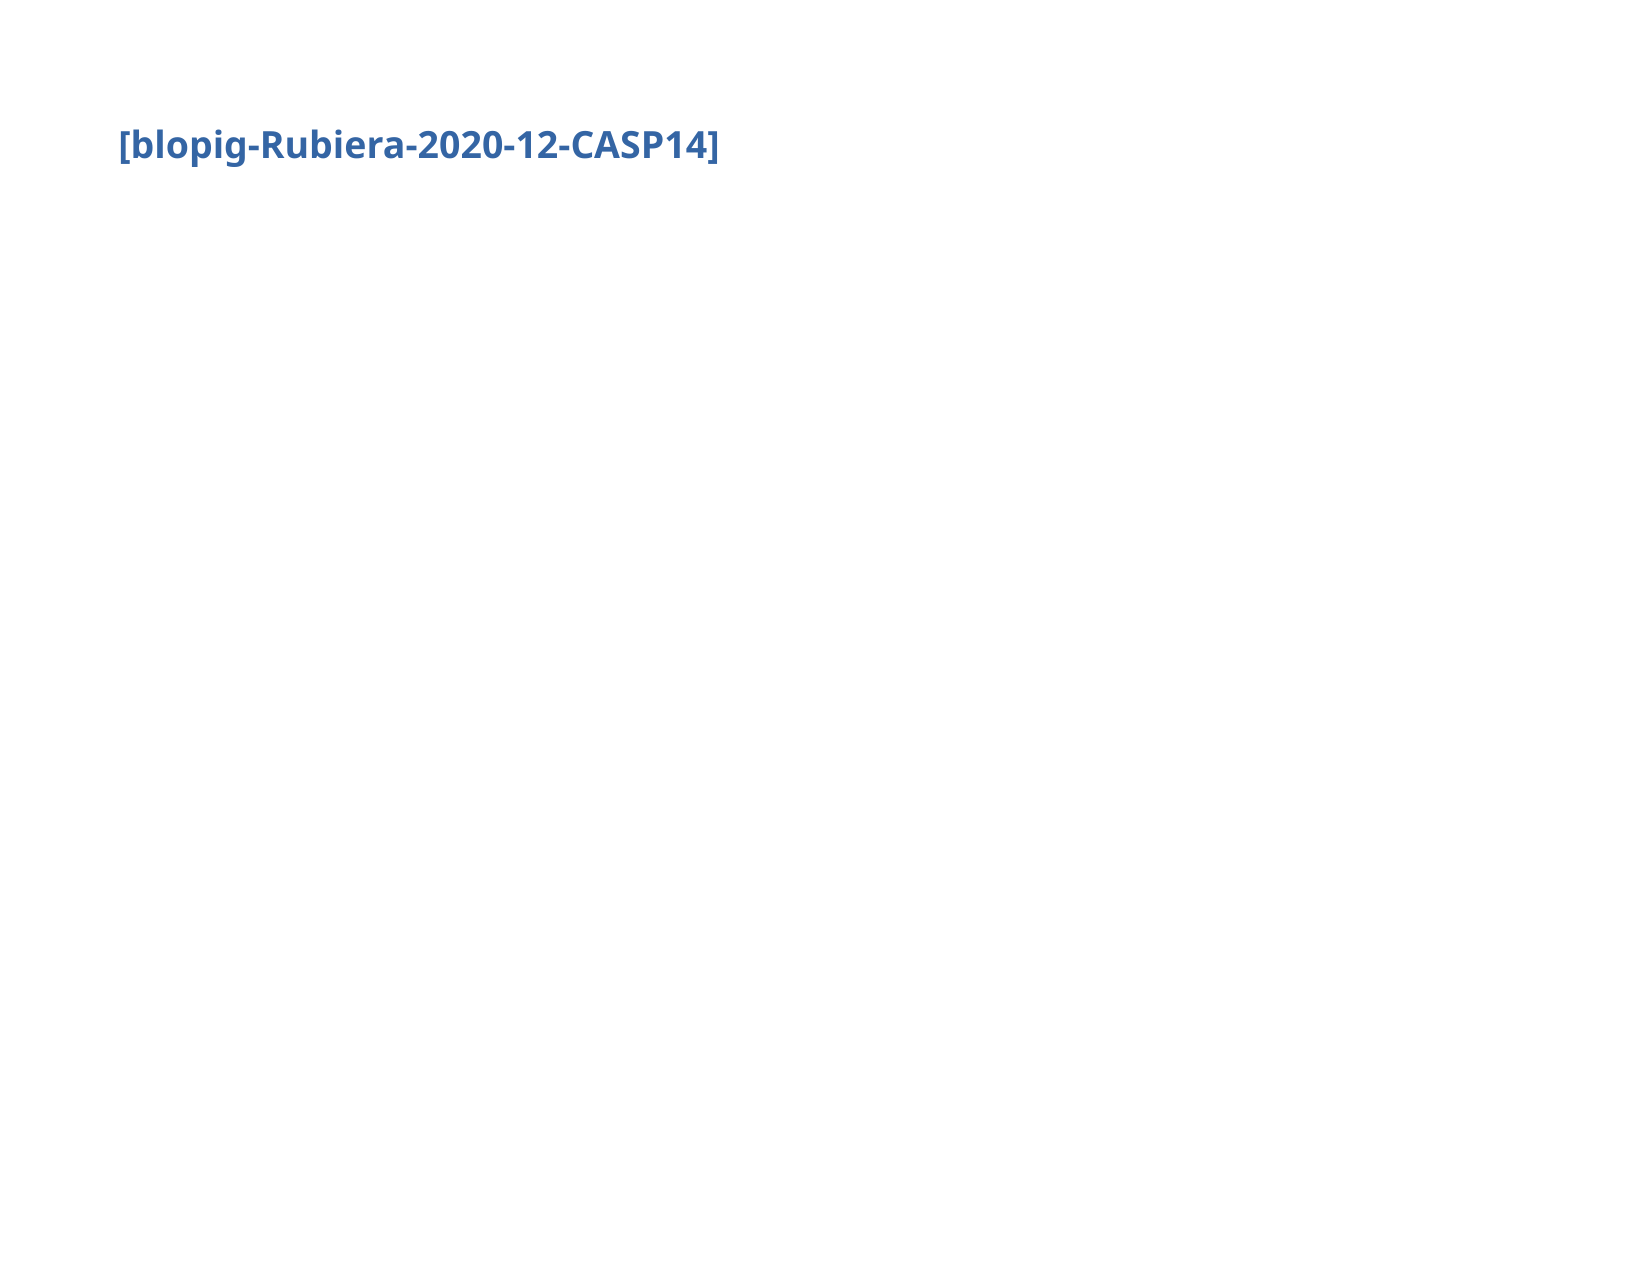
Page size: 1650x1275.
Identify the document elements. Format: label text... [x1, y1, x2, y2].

text [blopig-Rubiera-2020-12-CASP14] [118, 118, 810, 169]
